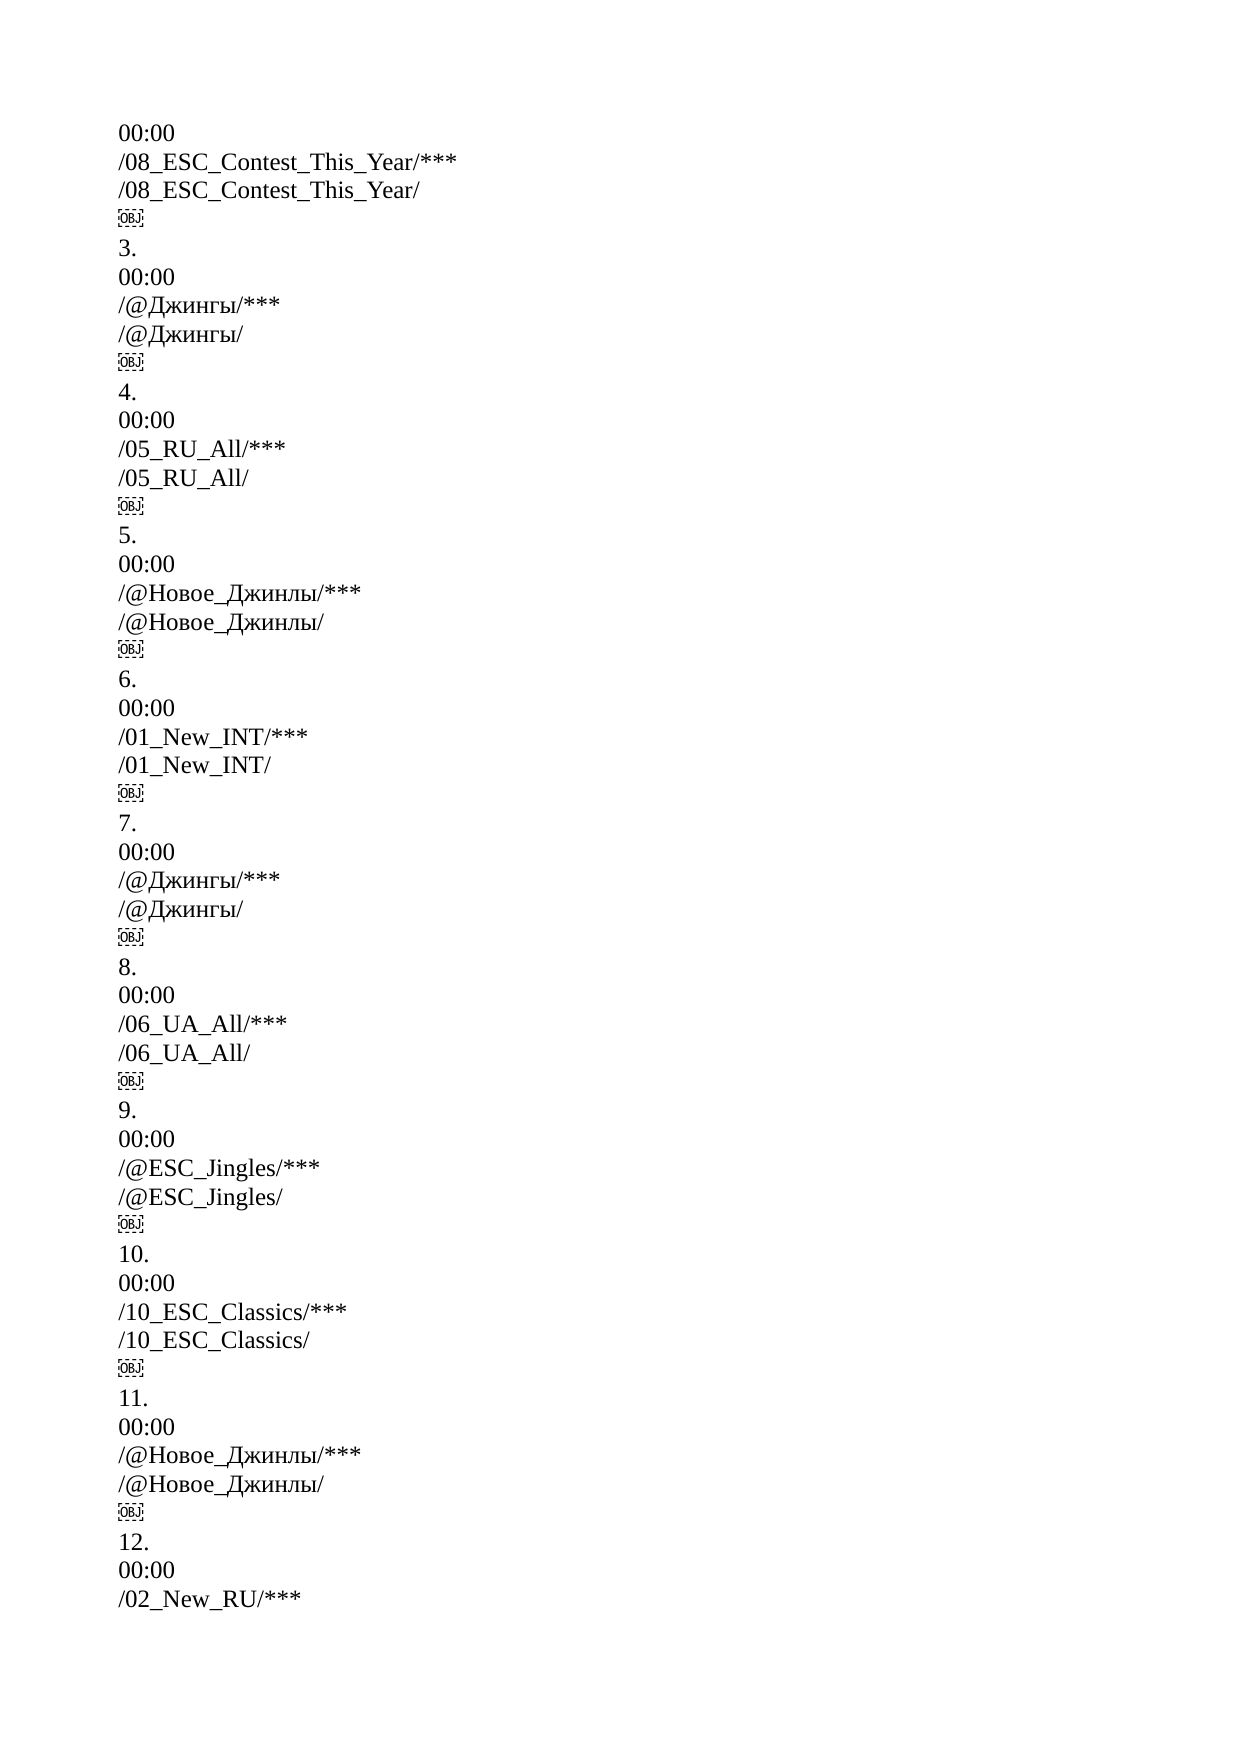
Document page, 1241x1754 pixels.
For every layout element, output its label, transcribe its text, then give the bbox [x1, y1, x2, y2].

text /01_New_INT/*** [118, 722, 1122, 751]
text /10_ESC_Classics/*** [118, 1297, 1122, 1326]
text ￼ [118, 636, 1122, 664]
text 00:00 [118, 1124, 1122, 1153]
text 00:00 [118, 1268, 1122, 1297]
text 00:00 [118, 837, 1122, 866]
text 4. [118, 377, 1122, 406]
text /@Новое_Джинлы/*** [118, 578, 1122, 607]
text ￼ [118, 923, 1122, 952]
text 00:00 [118, 118, 1122, 147]
text ￼ [118, 779, 1122, 808]
text 5. [118, 521, 1122, 549]
text ￼ [118, 348, 1122, 377]
text 00:00 [118, 1412, 1122, 1441]
text 00:00 [118, 1556, 1122, 1584]
text /08_ESC_Contest_This_Year/ [118, 176, 1122, 204]
text 00:00 [118, 981, 1122, 1009]
text /@Джингы/ [118, 319, 1122, 348]
text 3. [118, 233, 1122, 262]
text /05_RU_All/*** [118, 434, 1122, 463]
text 7. [118, 808, 1122, 837]
text /@ESC_Jingles/*** [118, 1153, 1122, 1182]
text /06_UA_All/ [118, 1038, 1122, 1067]
text 11. [118, 1383, 1122, 1412]
text /@Джингы/*** [118, 291, 1122, 319]
text /08_ESC_Contest_This_Year/*** [118, 147, 1122, 176]
text /10_ESC_Classics/ [118, 1326, 1122, 1354]
text 12. [118, 1527, 1122, 1556]
text 10. [118, 1239, 1122, 1268]
text /01_New_INT/ [118, 751, 1122, 779]
text ￼ [118, 1354, 1122, 1383]
text /@Джингы/*** [118, 866, 1122, 894]
text ￼ [118, 1067, 1122, 1096]
text 6. [118, 664, 1122, 693]
text /@Новое_Джинлы/ [118, 607, 1122, 636]
text 9. [118, 1096, 1122, 1124]
text 00:00 [118, 693, 1122, 722]
text ￼ [118, 204, 1122, 233]
text ￼ [118, 1211, 1122, 1239]
text /02_New_RU/*** [118, 1584, 1122, 1613]
text /@Новое_Джинлы/ [118, 1469, 1122, 1498]
text 00:00 [118, 406, 1122, 434]
text /@Джингы/ [118, 894, 1122, 923]
text 00:00 [118, 262, 1122, 291]
text ￼ [118, 1498, 1122, 1527]
text /05_RU_All/ [118, 463, 1122, 492]
text /06_UA_All/*** [118, 1009, 1122, 1038]
text /@ESC_Jingles/ [118, 1182, 1122, 1211]
text /@Новое_Джинлы/*** [118, 1441, 1122, 1469]
text 8. [118, 952, 1122, 981]
text ￼ [118, 492, 1122, 521]
text 00:00 [118, 549, 1122, 578]
